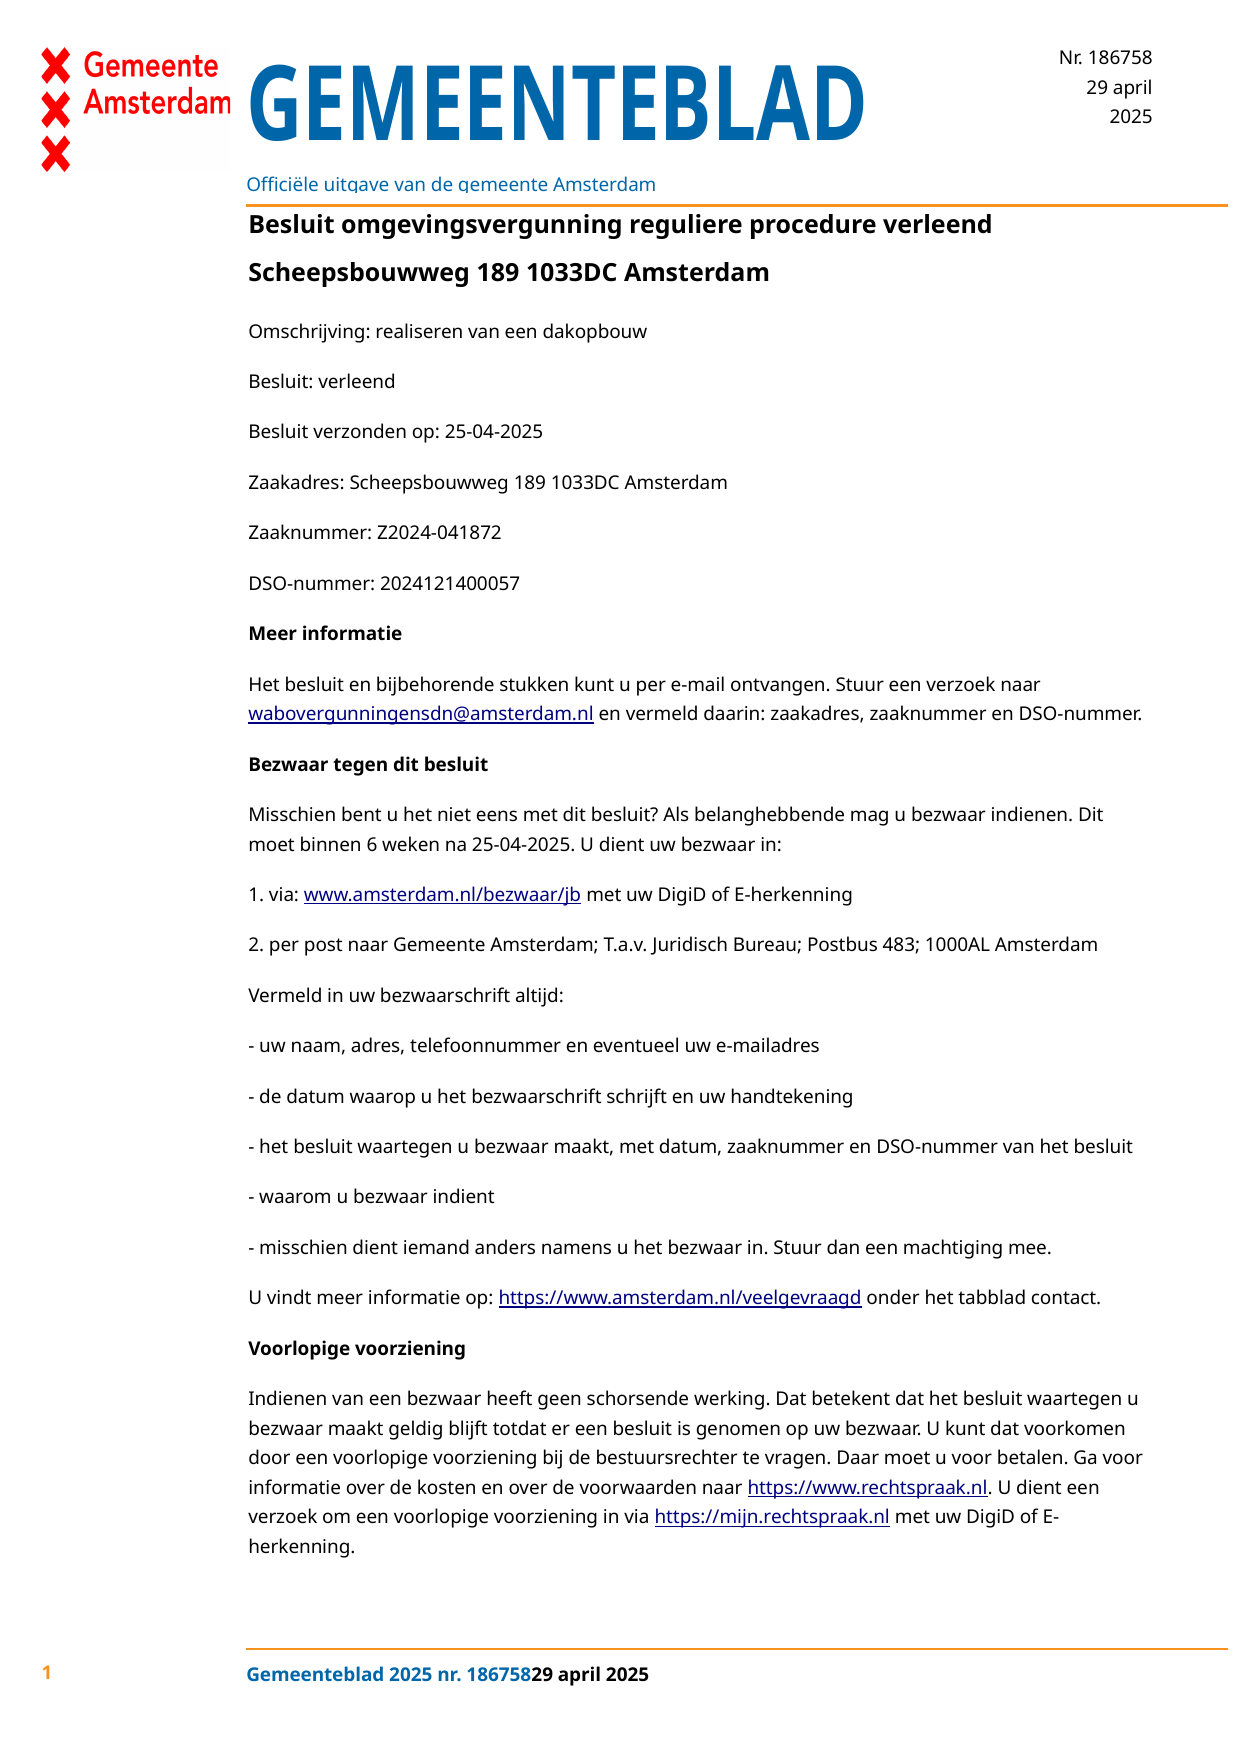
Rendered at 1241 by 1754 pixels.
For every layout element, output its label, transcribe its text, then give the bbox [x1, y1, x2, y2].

text Het besluit en bijbehorende stukken kunt u per e-mail ontvangen. Stuur een verzoek naar wabovergunningensdn@amsterdam.nl en vermeld daarin: zaakadres, zaaknummer en DSO-nummer. [248, 671, 1152, 726]
text Besluit omgevingsvergunning reguliere procedure verleend Scheepsbouwweg 189 1033DC Amsterdam [248, 207, 1152, 288]
text Misschien bent u het niet eens met dit besluit? Als belanghebbende mag u bezwaar indienen. Dit moet binnen 6 weken na 25-04-2025. U dient uw bezwaar in: [248, 801, 1152, 857]
text 1. via: www.amsterdam.nl/bezwaar/jb met uw DigiD of E-herkenning [248, 881, 1152, 907]
text - waarom u bezwaar indient [248, 1184, 1152, 1209]
text - misschien dient iemand anders namens u het bezwaar in. Stuur dan een machtiging mee. [248, 1234, 1152, 1260]
text U vindt meer informatie op: https://www.amsterdam.nl/veelgevraagd onder het tabblad contact. [248, 1284, 1152, 1310]
picture [41, 47, 231, 172]
text Bezwaar tegen dit besluit [248, 751, 1152, 777]
text Meer informatie [248, 620, 1152, 646]
text 2. per post naar Gemeente Amsterdam; T.a.v. Juridisch Bureau; Postbus 483; 1000AL Amsterdam [248, 932, 1152, 957]
text Vermeld in uw bezwaarschrift altijd: [248, 982, 1152, 1008]
text Zaakadres: Scheepsbouwweg 189 1033DC Amsterdam [248, 469, 1152, 495]
text Besluit: verleend [248, 368, 1152, 394]
text - het besluit waartegen u bezwaar maakt, met datum, zaaknummer en DSO-nummer van het besluit [248, 1133, 1152, 1159]
text Zaaknummer: Z2024-041872 [248, 519, 1152, 545]
text Indienen van een bezwaar heeft geen schorsende werking. Dat betekent dat het besluit waartegen u bezwaar maakt geldig blijft totdat er een besluit is genomen op uw bezwaar. U kunt dat voorkomen door een voorlopige voorziening bij de bestuursrechter te vragen. Daar moet u voor betalen. Ga voor informatie over de kosten en over de voorwaarden naar https://www.rechtspraak.nl. U dient een verzoek om een voorlopige voorziening in via https://mijn.rechtspraak.nl met uw DigiD of E-herkenning. [248, 1385, 1152, 1559]
text Voorlopige voorziening [248, 1335, 1152, 1361]
text - uw naam, adres, telefoonnummer en eventueel uw e-mailadres [248, 1032, 1152, 1058]
text Besluit verzonden op: 25-04-2025 [248, 419, 1152, 444]
text Omschrijving: realiseren van een dakopbouw [248, 318, 1152, 344]
text - de datum waarop u het bezwaarschrift schrijft en uw handtekening [248, 1083, 1152, 1109]
text DSO-nummer: 2024121400057 [248, 570, 1152, 596]
